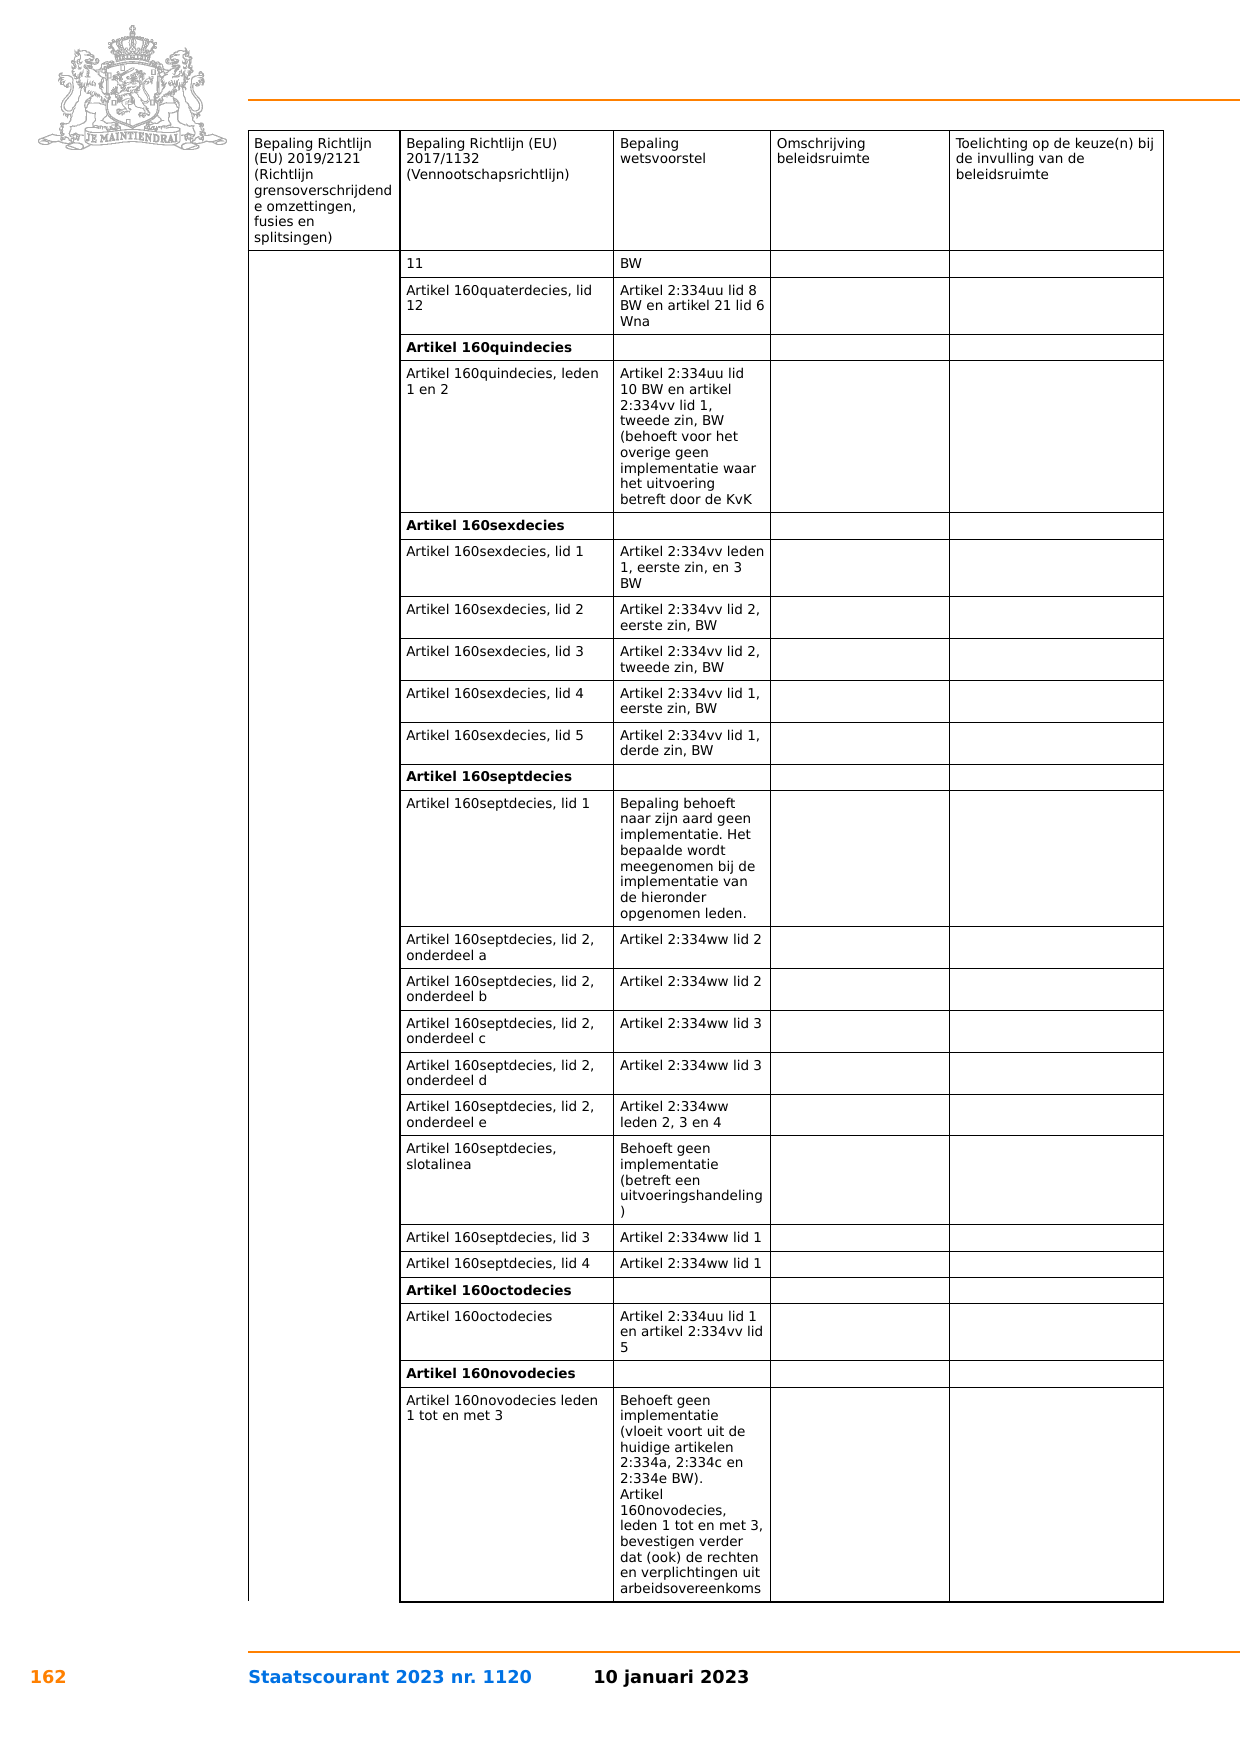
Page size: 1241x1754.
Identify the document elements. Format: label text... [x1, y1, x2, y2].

table_cell [771, 681, 949, 722]
table_cell [771, 597, 949, 638]
table_cell [249, 512, 399, 538]
table_cell [249, 790, 399, 926]
table_cell [950, 969, 1163, 1010]
table_cell [614, 335, 770, 360]
table_cell [249, 334, 399, 360]
table_cell Behoeft geen implementatie (vloeit voort uit de huidige artikelen 2:334a, 2:334c en 2:334e BW). Artikel 160novodecies, leden 1 tot en met 3, bevestigen verder dat (ook) de rechten en verplichtingen uit arbeidsovereenkoms [614, 1388, 770, 1601]
table_cell Artikel 2:334uu lid 1 en artikel 2:334vv lid 5 [614, 1304, 770, 1360]
table_cell [249, 1387, 399, 1601]
table_cell Artikel 160septdecies, lid 2, onderdeel b [401, 969, 613, 1010]
table_cell [950, 927, 1163, 968]
table_cell [950, 1278, 1163, 1303]
table_cell [950, 1388, 1163, 1601]
table_cell Artikel 2:334vv lid 1, eerste zin, BW [614, 681, 770, 722]
table_cell [249, 1360, 399, 1387]
table_cell [950, 335, 1163, 360]
table_cell Artikel 160quaterdecies, lid 12 [401, 278, 613, 334]
picture [38, 25, 227, 150]
table_cell Artikel 2:334ww lid 3 [614, 1011, 770, 1052]
table_cell [249, 968, 399, 1010]
table_cell [771, 251, 949, 277]
table_cell Artikel 2:334vv lid 2, eerste zin, BW [614, 597, 770, 638]
table_cell [950, 361, 1163, 512]
table_cell Artikel 2:334ww leden 2, 3 en 4 [614, 1095, 770, 1135]
table_cell [249, 1224, 399, 1251]
table_cell [771, 765, 949, 790]
table_cell [249, 764, 399, 790]
table_cell BW [614, 251, 770, 277]
table_cell [950, 1011, 1163, 1052]
table_cell Artikel 160septdecies, lid 2, onderdeel c [401, 1011, 613, 1052]
table_cell [771, 278, 949, 334]
table_cell [249, 251, 399, 277]
table_cell Artikel 160septdecies, lid 4 [401, 1252, 613, 1277]
table_cell Artikel 160septdecies, slotalinea [401, 1136, 613, 1224]
table_cell [950, 251, 1163, 277]
table_cell [771, 335, 949, 360]
table_cell [771, 723, 949, 763]
table_cell Behoeft geen implementatie (betreft een uitvoeringshandeling) [614, 1136, 770, 1224]
table_cell [950, 1304, 1163, 1360]
table_cell [771, 540, 949, 596]
table_cell [249, 1303, 399, 1360]
table_cell [950, 639, 1163, 680]
table_cell Bepaling behoeft naar zijn aard geen implementatie. Het bepaalde wordt meegenomen bij de implementatie van de hieronder opgenomen leden. [614, 791, 770, 926]
table_cell Artikel 160septdecies, lid 1 [401, 791, 613, 926]
table_cell Artikel 160quindecies [401, 335, 613, 360]
table_cell [771, 927, 949, 968]
table_cell [614, 1278, 770, 1303]
table_cell [950, 597, 1163, 638]
table_cell [771, 1136, 949, 1224]
table_cell Artikel 160octodecies [401, 1278, 613, 1303]
table_cell [771, 1225, 949, 1251]
table_cell [249, 680, 399, 722]
table_cell [771, 1304, 949, 1360]
table_cell [249, 1135, 399, 1224]
table_cell [950, 681, 1163, 722]
table_cell Artikel 160quindecies, leden 1 en 2 [401, 361, 613, 512]
table_cell Artikel 2:334uu lid 10 BW en artikel 2:334vv lid 1, tweede zin, BW (behoeft voor het overige geen implementatie waar het uitvoering betreft door de KvK [614, 361, 770, 512]
table_cell [249, 1052, 399, 1093]
table_cell [249, 638, 399, 680]
table_cell [950, 278, 1163, 334]
table_cell [950, 765, 1163, 790]
table_cell Artikel 160sexdecies [401, 513, 613, 538]
table_cell [950, 723, 1163, 763]
table_cell [771, 969, 949, 1010]
table_cell [249, 539, 399, 596]
table_cell [771, 1388, 949, 1601]
table_cell Artikel 160novodecies leden 1 tot en met 3 [401, 1388, 613, 1601]
table_cell Artikel 2:334vv leden 1, eerste zin, en 3 BW [614, 540, 770, 596]
table_cell [950, 540, 1163, 596]
table_cell [771, 1095, 949, 1135]
table_header Bepaling Richtlijn (EU) 2019/2121 (Richtlijn grensoverschrijdende omzettingen, fusies en splitsingen) [249, 131, 399, 250]
table_cell [249, 360, 399, 512]
table_cell [771, 1053, 949, 1093]
table_cell [771, 1252, 949, 1277]
table_header Toelichting op de keuze(n) bij de invulling van de beleidsruimte [950, 131, 1163, 250]
table_cell [249, 1094, 399, 1135]
table_cell Artikel 160septdecies, lid 2, onderdeel a [401, 927, 613, 968]
table_cell Artikel 2:334uu lid 8 BW en artikel 21 lid 6 Wna [614, 278, 770, 334]
table_cell [950, 791, 1163, 926]
table_cell [249, 1277, 399, 1303]
table_cell [249, 926, 399, 968]
table_cell Artikel 160septdecies, lid 2, onderdeel d [401, 1053, 613, 1093]
table_cell Artikel 160septdecies, lid 2, onderdeel e [401, 1095, 613, 1135]
table_cell Artikel 2:334ww lid 2 [614, 969, 770, 1010]
table_cell [771, 1361, 949, 1387]
table_cell [950, 513, 1163, 538]
table_cell [249, 722, 399, 763]
table_cell Artikel 2:334ww lid 3 [614, 1053, 770, 1093]
table_cell [614, 513, 770, 538]
table_cell Artikel 160sexdecies, lid 5 [401, 723, 613, 763]
table_cell [950, 1361, 1163, 1387]
table_cell [771, 791, 949, 926]
table_cell [614, 1361, 770, 1387]
table_cell [771, 361, 949, 512]
table_cell [950, 1136, 1163, 1224]
table_header Omschrijving beleidsruimte [771, 131, 949, 250]
table_header Bepaling Richtlijn (EU) 2017/1132 (Vennootschapsrichtlijn) [401, 131, 613, 250]
table_cell Artikel 160novodecies [401, 1361, 613, 1387]
table_cell Artikel 160septdecies, lid 3 [401, 1225, 613, 1251]
table_header Bepaling wetsvoorstel [614, 131, 770, 250]
table_cell Artikel 2:334ww lid 2 [614, 927, 770, 968]
table_cell [614, 765, 770, 790]
table_cell Artikel 2:334ww lid 1 [614, 1225, 770, 1251]
table_cell Artikel 160sexdecies, lid 2 [401, 597, 613, 638]
table_cell [249, 277, 399, 334]
table_cell [950, 1095, 1163, 1135]
table_cell [771, 513, 949, 538]
table_cell Artikel 160octodecies [401, 1304, 613, 1360]
table_cell Artikel 2:334ww lid 1 [614, 1252, 770, 1277]
table_cell [771, 639, 949, 680]
table_cell [249, 1251, 399, 1277]
table_cell [950, 1252, 1163, 1277]
table_cell Artikel 160sexdecies, lid 1 [401, 540, 613, 596]
table_cell Artikel 2:334vv lid 2, tweede zin, BW [614, 639, 770, 680]
table_cell [249, 1010, 399, 1052]
table_cell [771, 1011, 949, 1052]
table_cell Artikel 160septdecies [401, 765, 613, 790]
table_cell Artikel 2:334vv lid 1, derde zin, BW [614, 723, 770, 763]
table_cell [950, 1225, 1163, 1251]
table_cell [249, 596, 399, 638]
table_cell Artikel 160sexdecies, lid 3 [401, 639, 613, 680]
table_cell [771, 1278, 949, 1303]
table_cell Artikel 160sexdecies, lid 4 [401, 681, 613, 722]
table_cell 11 [401, 251, 613, 277]
table_cell [950, 1053, 1163, 1093]
